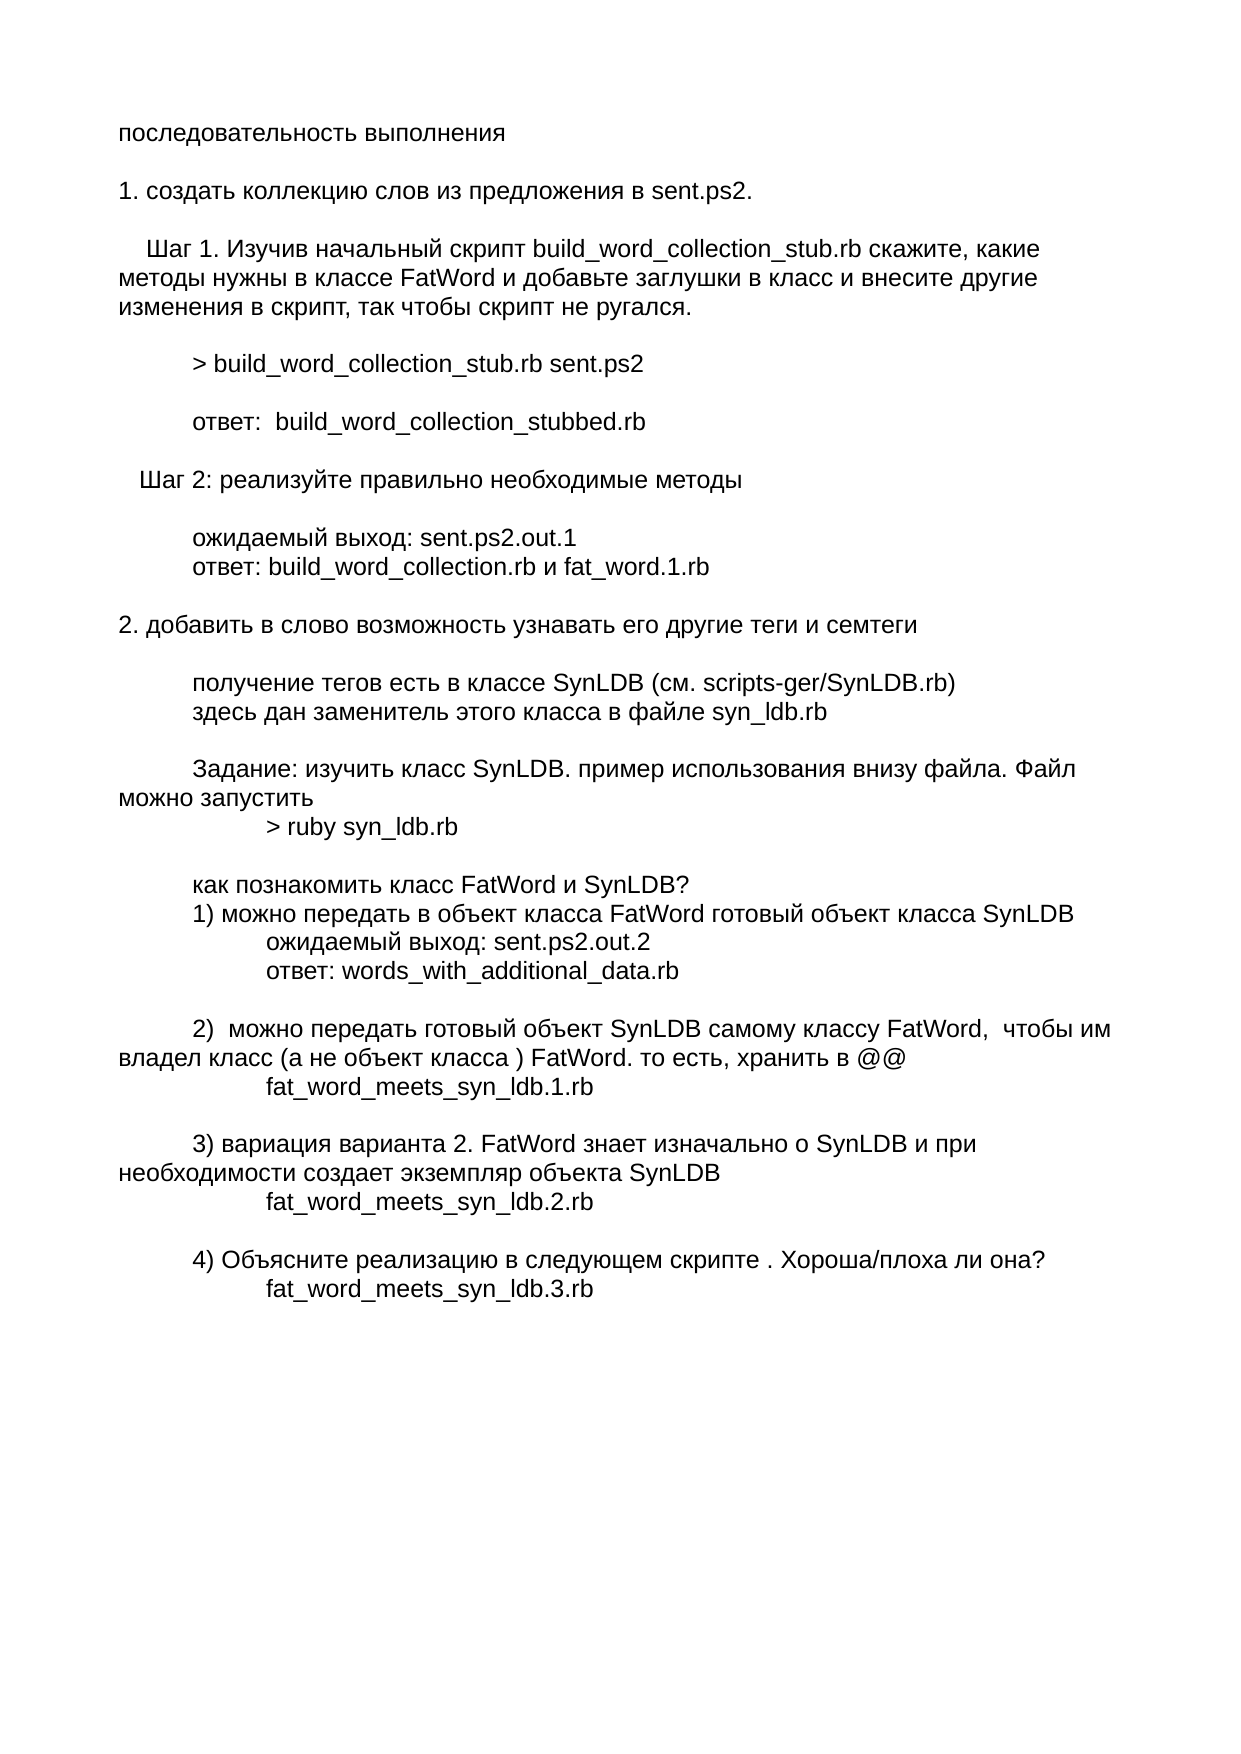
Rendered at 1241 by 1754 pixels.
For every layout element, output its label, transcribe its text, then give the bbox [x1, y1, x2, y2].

text ожидаемый выход: sent.ps2.out.1 [118, 523, 1122, 552]
text получение тегов есть в классе SynLDB (см. scripts-ger/SynLDB.rb) [118, 668, 1122, 696]
text 2. добавить в слово возможность узнавать его другие теги и семтеги [118, 610, 1122, 638]
text Шаг 1. Изучив начальный скрипт build_word_collection_stub.rb скажите, какие методы нужны в классе FatWord и добавьте заглушки в класс и внесите другие изменения в скрипт, так чтобы скрипт не ругался. [118, 234, 1122, 320]
text 1. создать коллекцию слов из предложения в sent.ps2. [118, 176, 1122, 205]
text как познакомить класс FatWord и SynLDB? [118, 870, 1122, 898]
text 4) Объясните реализацию в следующем скрипте . Хороша/плоха ли она? [118, 1245, 1122, 1273]
text fat_word_meets_syn_ldb.2.rb [118, 1187, 1122, 1216]
text Шаг 2: реализуйте правильно необходимые методы [118, 465, 1122, 494]
text > build_word_collection_stub.rb sent.ps2 [118, 349, 1122, 378]
text ответ: build_word_collection_stubbed.rb [118, 407, 1122, 436]
text ответ: words_with_additional_data.rb [118, 956, 1122, 985]
text 3) вариация варианта 2. FatWord знает изначально о SynLDB и при необходимости создает экземпляр объекта SynLDB [118, 1129, 1122, 1187]
text Задание: изучить класс SynLDB. пример использования внизу файла. Файл можно запустить [118, 754, 1122, 812]
text здесь дан заменитель этого класса в файле syn_ldb.rb [118, 696, 1122, 725]
text ожидаемый выход: sent.ps2.out.2 [118, 927, 1122, 956]
text ответ: build_word_collection.rb и fat_word.1.rb [118, 552, 1122, 581]
text последовательность выполнения [118, 118, 1122, 147]
text 1) можно передать в объект класса FatWord готовый объект класса SynLDB [118, 898, 1122, 927]
text 2) можно передать готовый объект SynLDB самому классу FatWord, чтобы им владел класс (а не объект класса ) FatWord. то есть, хранить в @@ [118, 1014, 1122, 1071]
text > ruby syn_ldb.rb [118, 812, 1122, 841]
text fat_word_meets_syn_ldb.1.rb [118, 1071, 1122, 1100]
text fat_word_meets_syn_ldb.3.rb [118, 1273, 1122, 1302]
